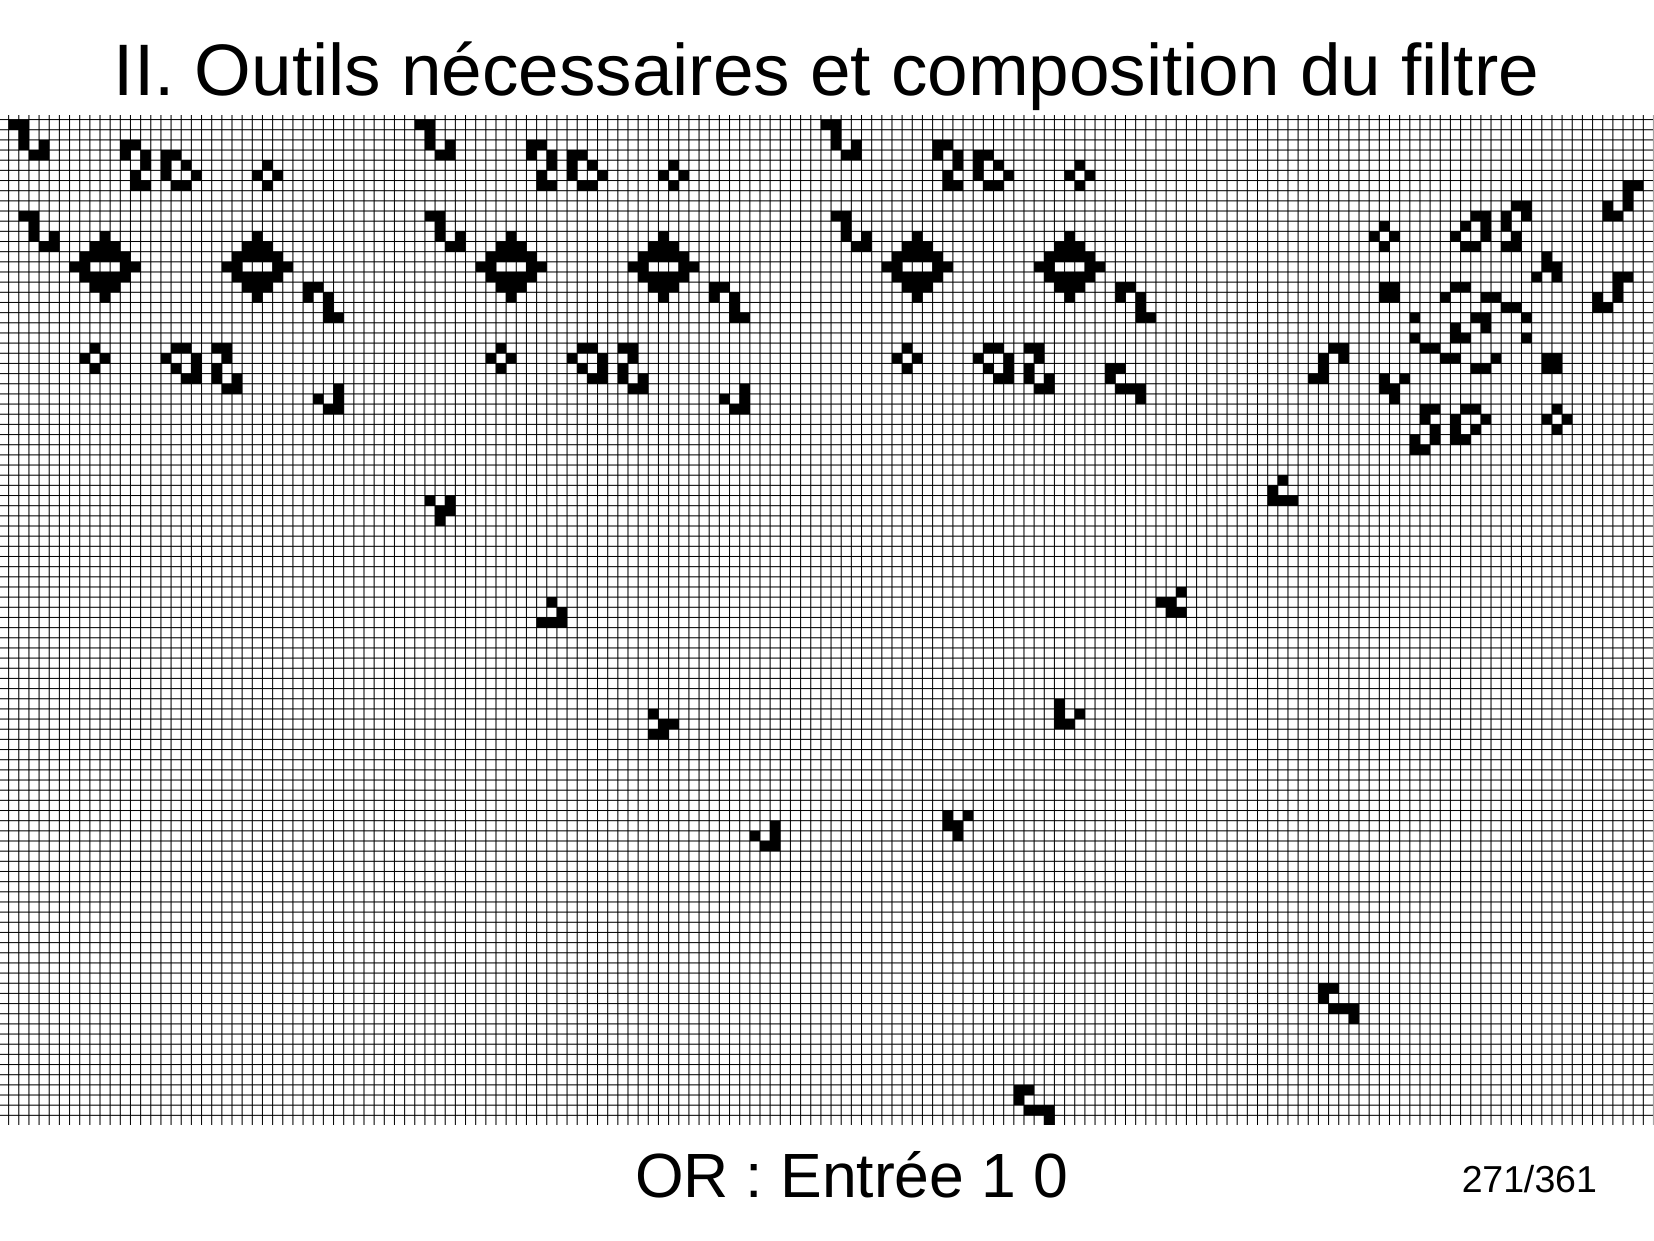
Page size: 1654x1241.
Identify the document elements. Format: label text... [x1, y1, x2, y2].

picture [0, 115, 1654, 1125]
title II. Outils nécessaires et composition du filtre [82, 0, 1572, 174]
text_box OR : Entrée 1 0 [620, 1133, 1084, 1219]
text_box <number>/361 [1447, 1151, 1654, 1209]
